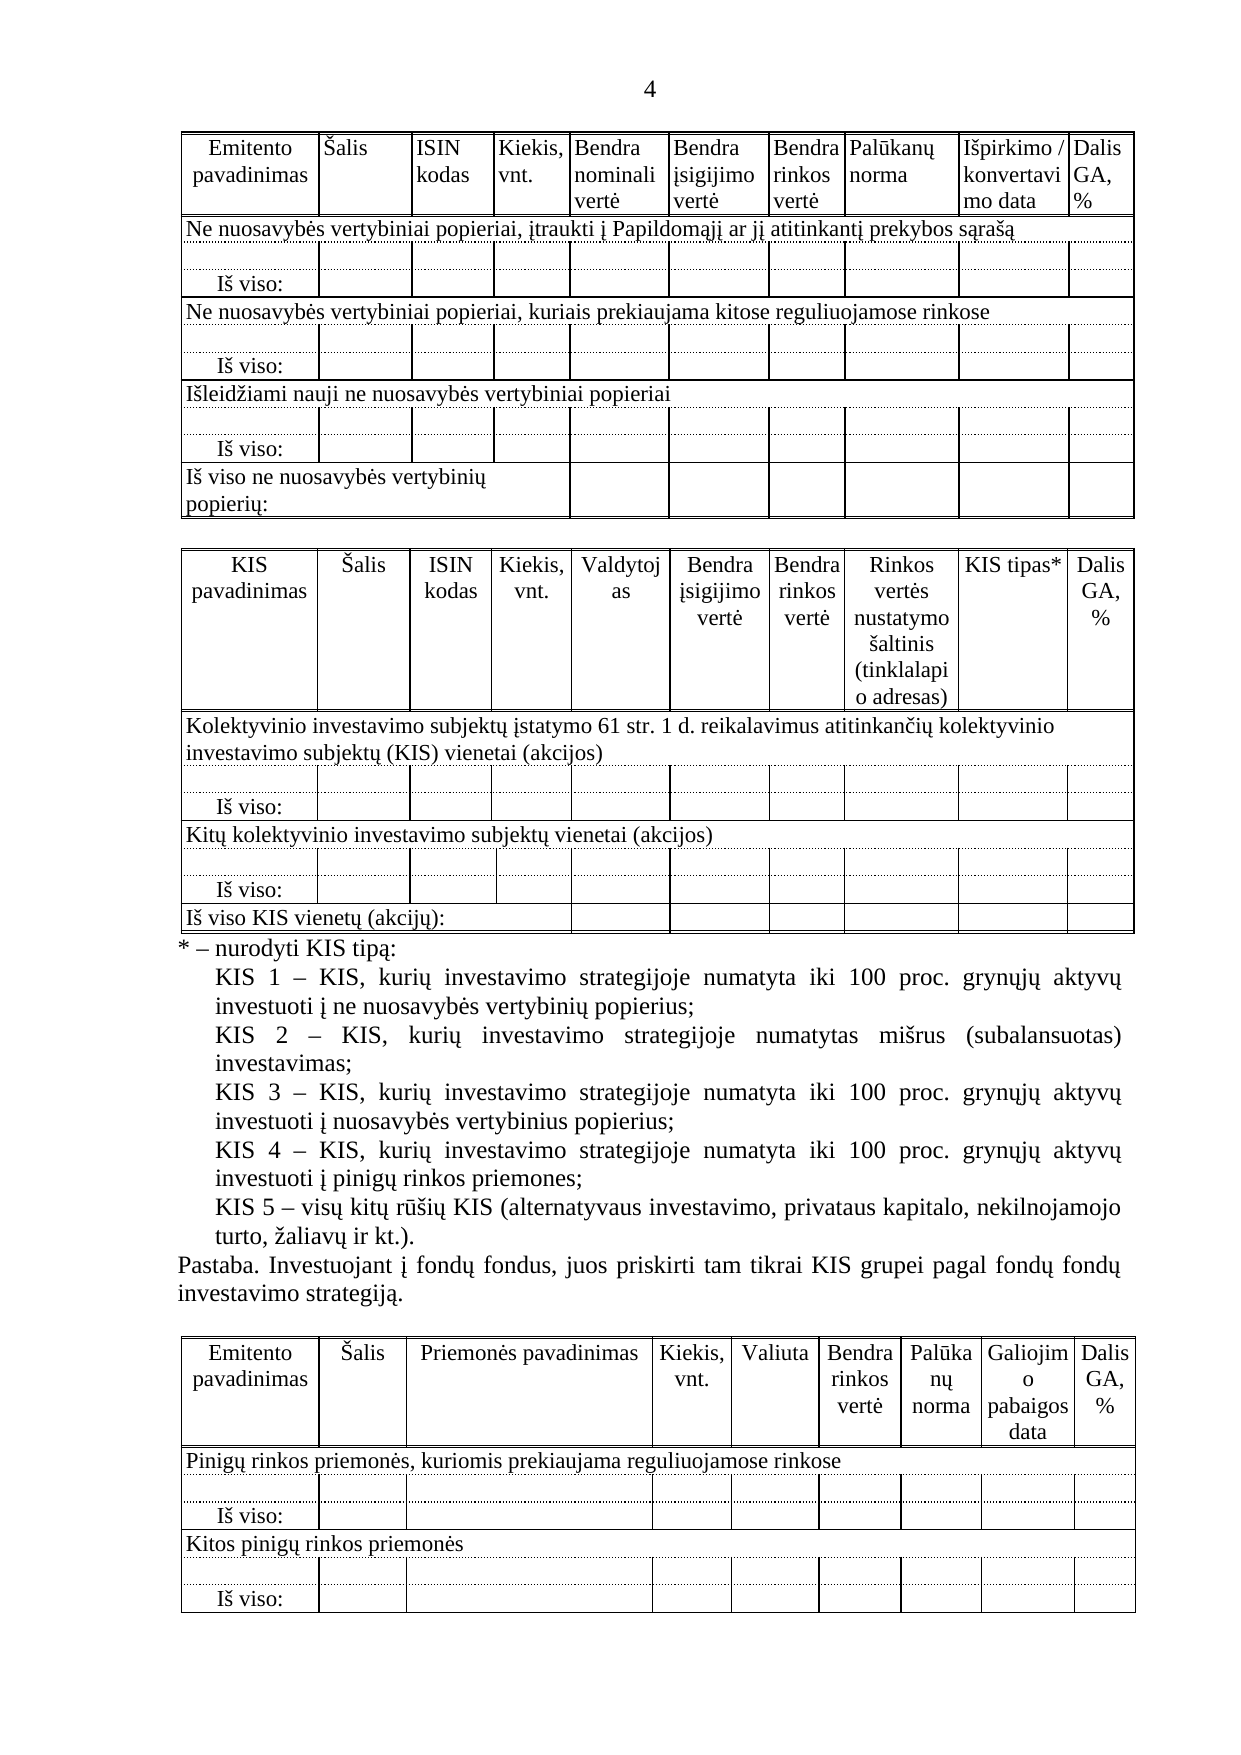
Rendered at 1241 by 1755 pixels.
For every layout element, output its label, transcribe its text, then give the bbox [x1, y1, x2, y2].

table_cell [976, 1474, 981, 1501]
table_header Dalis GA, % [1068, 551, 1133, 709]
text KIS 1 – KIS, kurių investavimo strategijoje numatyta iki 100 proc. grynųjų aktyvų investuoti į ne nuosavybės vertybinių popierius; [215, 962, 1122, 1020]
table_cell [820, 1557, 824, 1584]
table_cell [1068, 848, 1074, 875]
table_cell [1129, 407, 1133, 434]
table_header Kiekis, vnt. [653, 1339, 731, 1444]
table_header Šalis [318, 551, 409, 709]
table_cell [1063, 904, 1067, 930]
table_cell [770, 792, 774, 820]
table_cell [407, 1557, 411, 1584]
table_cell [407, 434, 411, 462]
table_cell [647, 1557, 652, 1584]
table_cell [954, 269, 958, 296]
table_cell [495, 269, 499, 296]
table_cell [1063, 848, 1067, 875]
table_cell [1129, 875, 1133, 902]
table_cell [1129, 241, 1133, 269]
table_cell [954, 875, 958, 902]
table_cell [845, 848, 849, 875]
table_cell [566, 875, 571, 902]
table_cell [407, 1584, 411, 1611]
table_cell [726, 1474, 731, 1501]
text KIS 2 – KIS, kurių investavimo strategijoje numatytas mišrus (subalansuotas) investavimas; [215, 1020, 1122, 1077]
table_cell [982, 1584, 986, 1611]
table_cell [976, 1584, 981, 1611]
table_header Dalis GA, % [1075, 1339, 1135, 1444]
table_cell [982, 1557, 986, 1584]
table_header KIS pavadinimas [182, 551, 317, 709]
table_cell [732, 1584, 736, 1611]
table_cell [954, 848, 958, 875]
table_cell [1131, 1474, 1135, 1501]
table_cell [572, 875, 577, 902]
table_cell [840, 904, 844, 930]
table_cell [1131, 1501, 1135, 1529]
table_cell [959, 792, 965, 820]
table_cell [1069, 1501, 1074, 1529]
table_cell [407, 1474, 411, 1501]
table_header Šalis [320, 135, 411, 213]
table_cell [407, 352, 411, 379]
table_cell [497, 875, 502, 902]
table_cell [407, 241, 411, 269]
table_cell [670, 324, 674, 352]
table_cell [765, 904, 769, 930]
text KIS 3 – KIS, kurių investavimo strategijoje numatyta iki 100 proc. grynųjų aktyvų investuoti į nuosavybės vertybinius popierius; [215, 1077, 1122, 1135]
table_cell [1063, 269, 1068, 296]
table_cell [647, 1474, 652, 1501]
table_cell [1063, 324, 1068, 352]
table_cell [763, 848, 769, 875]
table_cell [1063, 434, 1068, 462]
table_header Palūkanų norma [902, 1339, 981, 1444]
table_cell [820, 1501, 824, 1529]
table_cell [960, 324, 965, 352]
table_cell [488, 407, 493, 434]
table_cell [959, 765, 965, 792]
table_cell [1070, 324, 1074, 352]
text KIS 4 – KIS, kurių investavimo strategijoje numatyta iki 100 proc. grynųjų aktyvų investuoti į pinigų rinkos priemones; [215, 1135, 1122, 1192]
table_cell [813, 1584, 818, 1611]
table_cell [492, 765, 496, 792]
table_cell [413, 434, 418, 462]
table_cell [411, 765, 415, 792]
table_cell [401, 1501, 406, 1529]
table_cell [960, 463, 1068, 516]
table_cell [846, 463, 958, 516]
table_cell [1070, 269, 1074, 296]
table_cell [763, 434, 768, 462]
table_cell [495, 434, 499, 462]
table_cell [1069, 1557, 1074, 1584]
table_cell [1063, 875, 1067, 902]
table_cell [1131, 1557, 1135, 1584]
table_cell [1070, 352, 1074, 379]
table_header Emitento pavadinimas [182, 1339, 318, 1444]
table_cell [976, 1557, 981, 1584]
table_cell [732, 1557, 736, 1584]
table_cell [407, 324, 411, 352]
table_cell [488, 434, 493, 462]
table_cell [845, 875, 849, 902]
table_cell [313, 848, 317, 875]
table_cell [770, 434, 774, 462]
table_cell [313, 765, 317, 792]
table_cell [182, 848, 186, 875]
table_cell [1063, 792, 1067, 820]
table_header Bendra rinkos vertė [770, 551, 844, 709]
table_cell [1068, 904, 1072, 930]
table_header Kiekis, vnt. [492, 551, 571, 709]
table_cell [813, 1557, 818, 1584]
table_cell [320, 241, 324, 269]
table_cell [770, 848, 774, 875]
table_cell [1063, 407, 1068, 434]
table_cell [663, 434, 668, 462]
table_cell [726, 1584, 731, 1611]
table_cell [663, 269, 668, 296]
table_cell [495, 241, 499, 269]
table_cell [954, 434, 958, 462]
table_cell [566, 848, 571, 875]
table_cell [182, 765, 186, 792]
table_cell [1129, 848, 1133, 875]
table_cell [959, 848, 965, 875]
table_cell [1129, 269, 1133, 296]
table_cell [763, 324, 768, 352]
table_cell [663, 324, 668, 352]
table_cell [960, 407, 965, 434]
table_cell [572, 765, 577, 792]
table_cell [320, 352, 324, 379]
table_header Šalis [320, 1339, 406, 1444]
table_cell [492, 792, 496, 820]
table_cell [763, 765, 769, 792]
table_cell [413, 352, 418, 379]
table_cell [1070, 241, 1074, 269]
table_cell [1070, 434, 1074, 462]
table_cell [770, 352, 774, 379]
table_cell [653, 1557, 658, 1584]
table_cell [320, 1557, 324, 1584]
table_cell [1063, 765, 1067, 792]
table_cell [763, 269, 768, 296]
table_cell [313, 1557, 318, 1584]
table_cell [320, 434, 324, 462]
table_cell [845, 904, 849, 930]
table_cell [954, 407, 958, 434]
table_cell [320, 1501, 324, 1529]
table_cell [182, 1557, 186, 1584]
table_cell [770, 241, 774, 269]
table_cell [726, 1501, 731, 1529]
table_header Palūkanų norma [846, 135, 958, 213]
table_cell [838, 765, 844, 792]
table_cell [1129, 434, 1133, 462]
table_cell [960, 269, 965, 296]
table_cell [982, 1501, 986, 1529]
table_cell [820, 1474, 824, 1501]
table_cell [407, 269, 411, 296]
table_cell [401, 1584, 406, 1611]
table_cell [770, 875, 774, 902]
text KIS 5 – visų kitų rūšių KIS (alternatyvaus investavimo, privataus kapitalo, nekilnojamojo turto, žaliavų ir kt.). [215, 1192, 1122, 1250]
table_cell [488, 324, 493, 352]
table_cell [1070, 463, 1133, 516]
table_header Bendra įsigijimo vertė [671, 551, 769, 709]
table_cell [1129, 765, 1133, 792]
table_cell [838, 848, 844, 875]
table_cell [670, 407, 674, 434]
table_cell [670, 434, 674, 462]
table_cell [959, 875, 965, 902]
table_cell [770, 269, 774, 296]
table_cell [732, 1501, 736, 1529]
table_cell [982, 1474, 986, 1501]
table_cell [411, 848, 415, 875]
table_cell [182, 407, 186, 434]
table_cell [960, 352, 965, 379]
table_cell [566, 792, 571, 820]
table_cell [488, 352, 493, 379]
table_cell [411, 792, 415, 820]
table_cell [732, 1474, 736, 1501]
table_cell [954, 792, 958, 820]
table_header Valdytojas [572, 551, 669, 709]
table_cell [838, 875, 844, 902]
table_cell [495, 324, 499, 352]
table_cell [1131, 1584, 1135, 1611]
table_cell [954, 352, 958, 379]
table_header ISIN kodas [413, 135, 493, 213]
table_cell [770, 324, 774, 352]
table_cell [487, 792, 491, 820]
table_cell [572, 792, 577, 820]
table_header Valiuta [732, 1339, 818, 1444]
table_cell [845, 765, 849, 792]
table_cell [1129, 352, 1133, 379]
table_cell [1063, 352, 1068, 379]
table_cell [960, 434, 965, 462]
table_cell [670, 269, 674, 296]
table_cell [770, 463, 844, 516]
table_cell [820, 1584, 824, 1611]
table_cell [413, 407, 418, 434]
table_cell [770, 765, 774, 792]
table_cell [647, 1584, 652, 1611]
table_header Kiekis, vnt. [495, 135, 569, 213]
table_cell [954, 324, 958, 352]
table_cell [1129, 324, 1133, 352]
table_cell [1129, 792, 1133, 820]
table_cell [182, 241, 186, 269]
table_cell [572, 848, 577, 875]
table_cell [1068, 875, 1074, 902]
table_cell [182, 1474, 186, 1501]
table_cell [663, 407, 668, 434]
table_cell [845, 792, 849, 820]
table_header ISIN kodas [411, 551, 491, 709]
table_cell [670, 241, 674, 269]
text Pastaba. Investuojant į fondų fondus, juos priskirti tam tikrai KIS grupei pagal fondų fondų investavimo strategiją. [177, 1250, 1122, 1307]
table_cell [959, 904, 963, 930]
table_cell [413, 324, 418, 352]
table_header KIS tipas* [959, 551, 1067, 709]
table_cell [491, 875, 496, 902]
table_header Bendra rinkos vertė [820, 1339, 900, 1444]
table_cell [487, 765, 491, 792]
table_cell [1069, 1474, 1074, 1501]
table_cell [663, 352, 668, 379]
table_header Priemonės pavadinimas [407, 1339, 652, 1444]
table_cell [813, 1474, 818, 1501]
table_cell [413, 269, 418, 296]
table_cell [653, 1584, 658, 1611]
table_cell [320, 324, 324, 352]
table_cell [670, 463, 768, 516]
table_cell [647, 1501, 652, 1529]
table_cell [1068, 792, 1074, 820]
table_cell [320, 407, 324, 434]
table_cell [770, 904, 774, 930]
table_cell [1070, 407, 1074, 434]
table_cell [763, 792, 769, 820]
table_cell [571, 463, 668, 516]
table_cell [491, 848, 496, 875]
table_cell [497, 848, 502, 875]
table_cell [320, 269, 324, 296]
table_cell [763, 407, 768, 434]
text * – nurodyti KIS tipą: [177, 933, 1122, 962]
table_cell [670, 352, 674, 379]
table_cell [401, 1474, 406, 1501]
table_cell [320, 1474, 324, 1501]
table_cell [401, 1557, 406, 1584]
table_cell [407, 407, 411, 434]
table_cell [411, 875, 415, 902]
table_cell [407, 1501, 411, 1529]
table_cell [653, 1501, 657, 1529]
table_cell [1068, 765, 1074, 792]
table_cell [182, 324, 186, 352]
table_cell [495, 352, 499, 379]
table_cell [488, 269, 493, 296]
table_cell [838, 792, 844, 820]
table_cell [954, 904, 958, 930]
table_cell [954, 241, 958, 269]
table_cell [313, 407, 318, 434]
table_cell [770, 407, 774, 434]
table_cell [726, 1557, 731, 1584]
table_cell [566, 765, 571, 792]
table_cell [976, 1501, 981, 1529]
table_cell [763, 875, 769, 902]
table_cell [495, 407, 499, 434]
table_cell [313, 1474, 318, 1501]
table_cell [572, 904, 576, 930]
table_cell [320, 1584, 324, 1611]
table_header Emitento pavadinimas [182, 135, 318, 213]
table_cell [1069, 1584, 1074, 1611]
table_cell [954, 765, 958, 792]
table_cell [763, 352, 768, 379]
table_cell [313, 324, 318, 352]
table_cell [653, 1474, 658, 1501]
